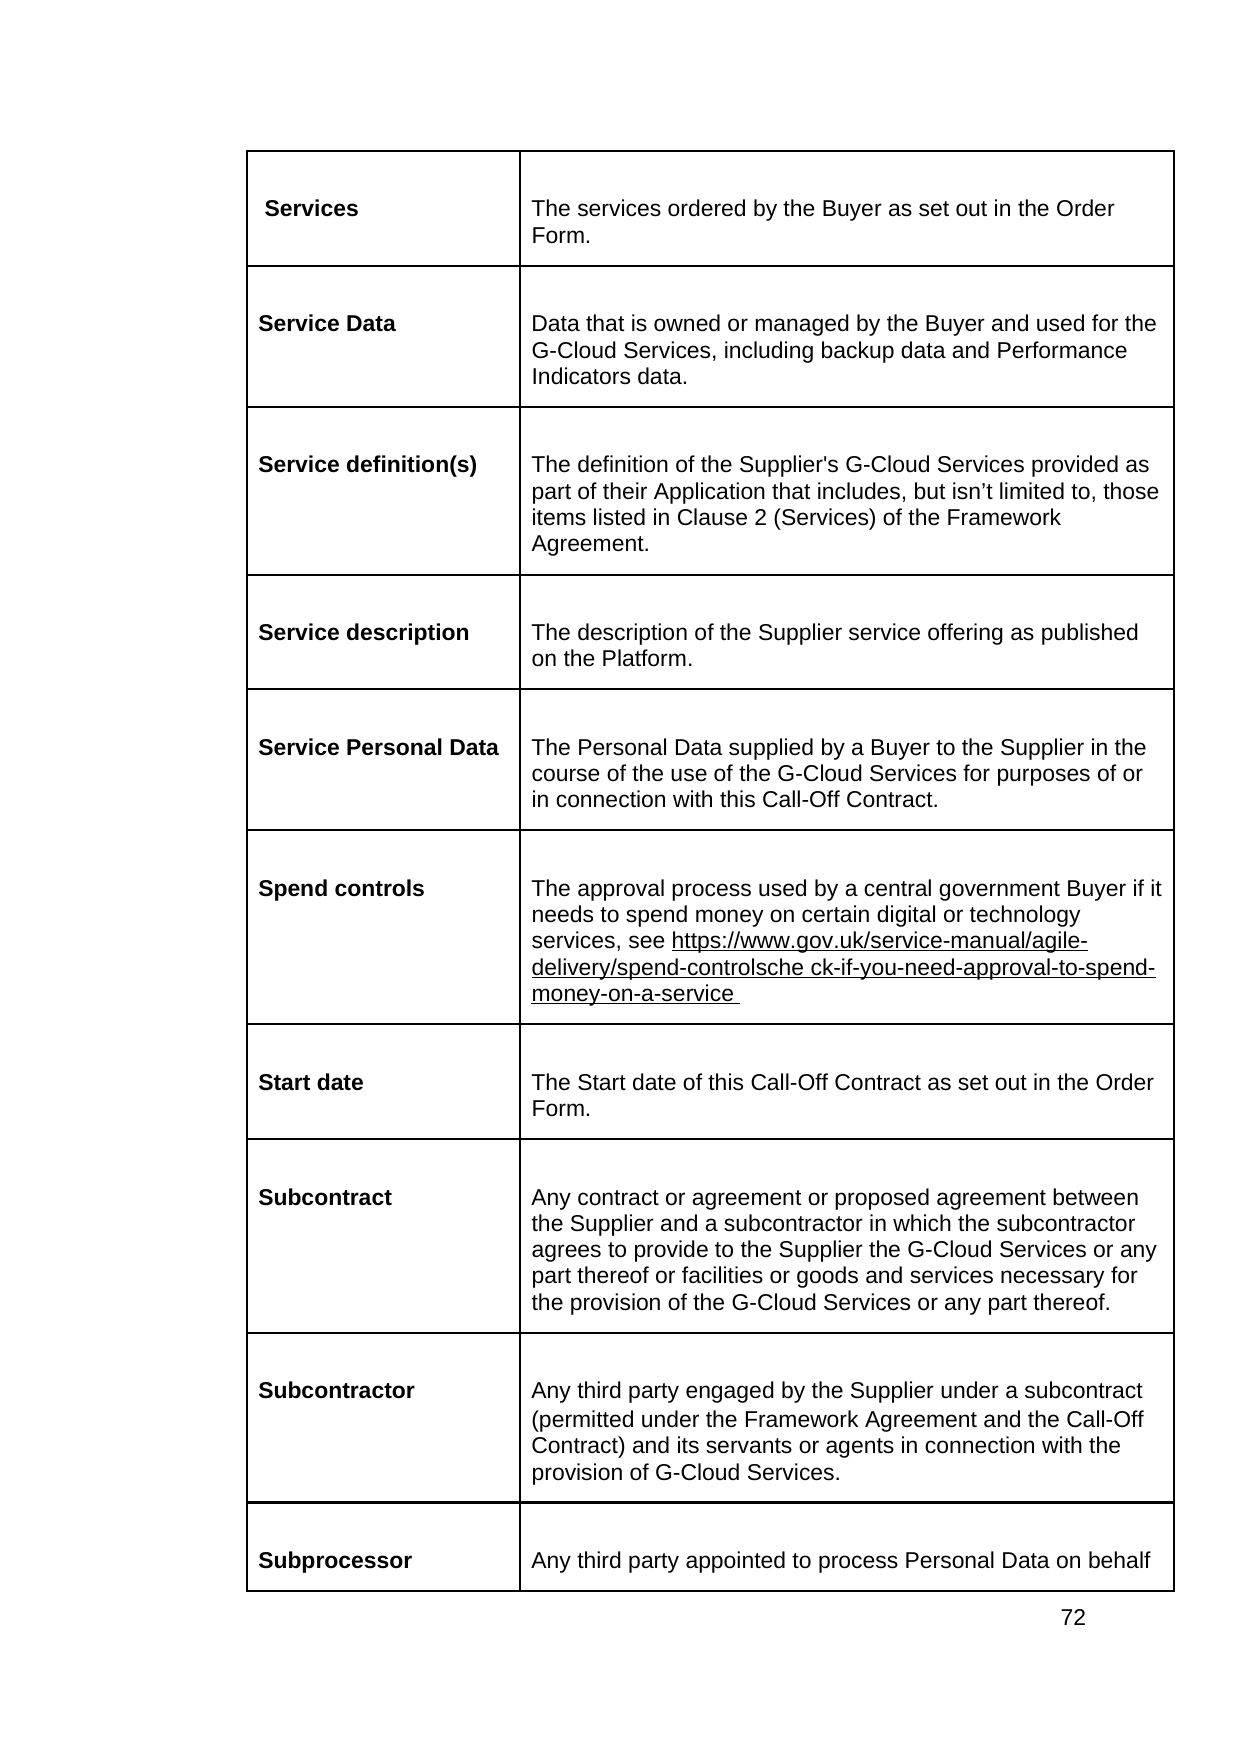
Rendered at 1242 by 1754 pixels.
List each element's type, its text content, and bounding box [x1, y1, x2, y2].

table_cell Service definition(s) [248, 408, 519, 573]
table_cell Start date [248, 1025, 519, 1138]
table_cell Service Personal Data [248, 690, 519, 829]
table_header Services [248, 152, 519, 265]
table_header The services ordered by the Buyer as set out in the Order Form. [521, 152, 1173, 265]
table_cell Service description [248, 576, 519, 688]
table_cell The description of the Supplier service offering as published on the Platform. [521, 576, 1173, 688]
table_cell Any third party appointed to process Personal Data on behalf [521, 1504, 1173, 1590]
table_cell Subprocessor [248, 1504, 519, 1590]
table_cell Subcontract [248, 1140, 519, 1332]
table_cell The Start date of this Call-Off Contract as set out in the Order Form. [521, 1025, 1173, 1138]
table_cell The Personal Data supplied by a Buyer to the Supplier in the course of the use of the G-Cloud Services for purposes of or in connection with this Call-Off Contract. [521, 690, 1173, 829]
table_cell Any third party engaged by the Supplier under a subcontract (permitted under the Framework Agreement and the Call-Off Contract) and its servants or agents in connection with the provision of G-Cloud Services. [521, 1334, 1173, 1501]
table_cell Data that is owned or managed by the Buyer and used for the G-Cloud Services, including backup data and Performance Indicators data. [521, 267, 1173, 406]
table_cell Any contract or agreement or proposed agreement between the Supplier and a subcontractor in which the subcontractor agrees to provide to the Supplier the G-Cloud Services or any part thereof or facilities or goods and services necessary for the provision of the G-Cloud Services or any part thereof. [521, 1140, 1173, 1332]
table_cell The definition of the Supplier's G-Cloud Services provided as part of their Application that includes, but isn’t limited to, those items listed in Clause 2 (Services) of the Framework Agreement. [521, 408, 1173, 573]
table_cell Service Data [248, 267, 519, 406]
table_cell The approval process used by a central government Buyer if it needs to spend money on certain digital or technology services, see https://www.gov.uk/service-manual/agile-delivery/spend-controlsche ck-if-you-need-approval-to-spend-money-on-a-service [521, 831, 1173, 1023]
table_cell Spend controls [248, 831, 519, 1023]
table_cell Subcontractor [248, 1334, 519, 1501]
